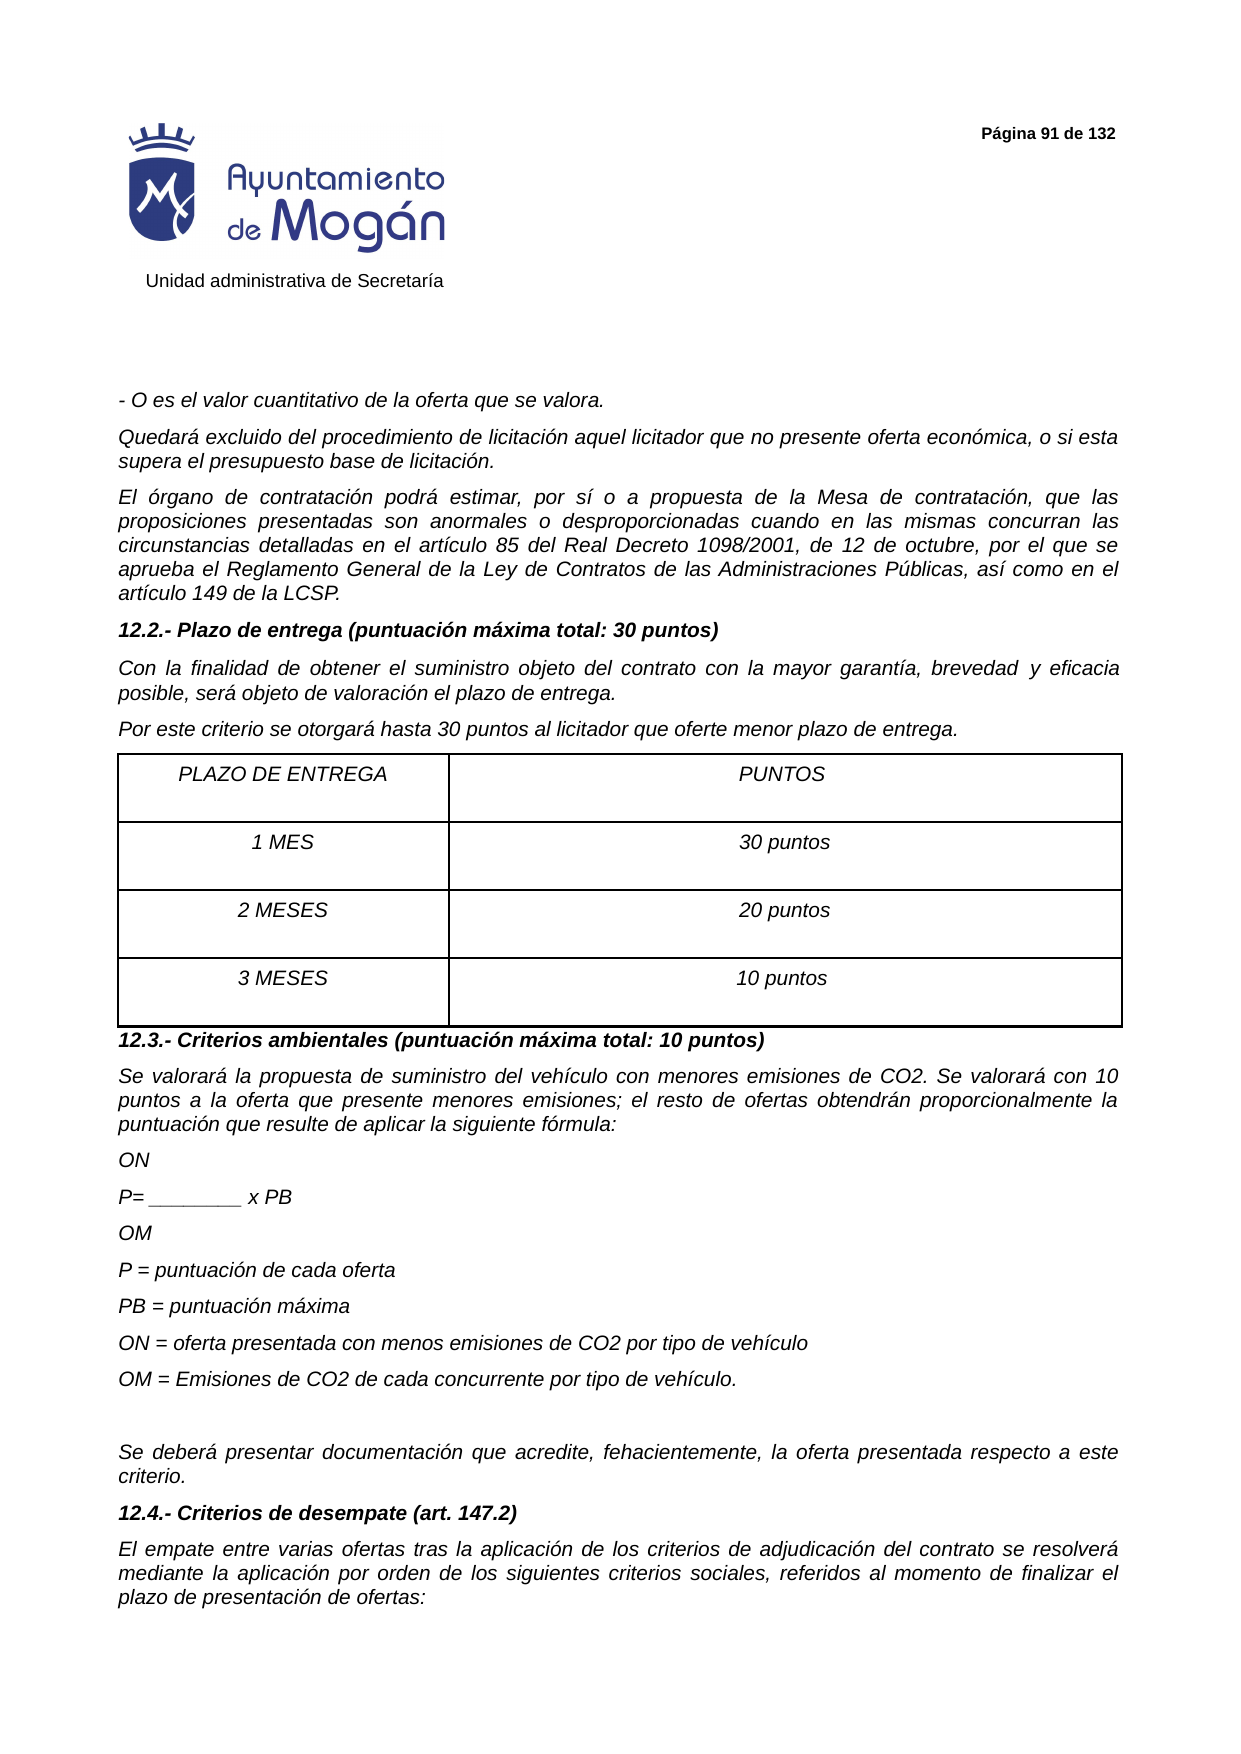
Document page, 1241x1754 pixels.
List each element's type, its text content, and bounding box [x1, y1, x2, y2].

text PB = puntuación máxima [118, 1294, 1122, 1318]
text P = puntuación de cada oferta [118, 1258, 1122, 1282]
text ON = oferta presentada con menos emisiones de CO2 por tipo de vehículo [118, 1331, 1122, 1354]
text 12.4.- Criterios de desempate (art. 147.2) [118, 1500, 1122, 1524]
text El empate entre varias ofertas tras la aplicación de los criterios de adjudicación del contrato se resolverá mediante la aplicación por orden de los siguientes criterios sociales, referidos al momento de finalizar el plazo de presentación de ofertas: [118, 1537, 1122, 1609]
table_header PLAZO DE ENTREGA [119, 755, 448, 821]
text Por este criterio se otorgará hasta 30 puntos al licitador que oferte menor plazo de entrega. [118, 717, 1122, 741]
table_cell 10 puntos [450, 959, 1121, 1025]
table_cell 30 puntos [450, 823, 1121, 889]
text P= ________ x PB [118, 1185, 1122, 1209]
table_cell 1 MES [119, 823, 448, 889]
text Quedará excluido del procedimiento de licitación aquel licitador que no presente oferta económica, o si esta supera el presupuesto base de licitación. [118, 425, 1122, 473]
table_header PUNTOS [450, 755, 1121, 821]
text 12.3.- Criterios ambientales (puntuación máxima total: 10 puntos) [118, 1028, 1122, 1051]
text 12.2.- Plazo de entrega (puntuación máxima total: 30 puntos) [118, 617, 1122, 641]
text OM [118, 1221, 1122, 1245]
text Se valorará la propuesta de suministro del vehículo con menores emisiones de CO2. Se valorará con 10 puntos a la oferta que presente menores emisiones; el resto de ofertas obtendrán proporcionalmente la puntuación que resulte de aplicar la siguiente fórmula: [118, 1064, 1122, 1136]
table_cell 3 MESES [119, 959, 448, 1025]
picture [128, 123, 445, 259]
table_cell 2 MESES [119, 891, 448, 957]
text El órgano de contratación podrá estimar, por sí o a propuesta de la Mesa de contratación, que las proposiciones presentadas son anormales o desproporcionadas cuando en las mismas concurran las circunstancias detalladas en el artículo 85 del Real Decreto 1098/2001, de 12 de octubre, por el que se aprueba el Reglamento General de la Ley de Contratos de las Administraciones Públicas, así como en el artículo 149 de la LCSP. [118, 485, 1122, 605]
text ON [118, 1148, 1122, 1172]
table_cell 20 puntos [450, 891, 1121, 957]
text - O es el valor cuantitativo de la oferta que se valora. [118, 388, 1122, 412]
text OM = Emisiones de CO2 de cada concurrente por tipo de vehículo. [118, 1367, 1122, 1391]
text Con la finalidad de obtener el suministro objeto del contrato con la mayor garantía, brevedad y eficacia posible, será objeto de valoración el plazo de entrega. [118, 654, 1122, 704]
text Se deberá presentar documentación que acredite, fehacientemente, la oferta presentada respecto a este criterio. [118, 1440, 1122, 1488]
